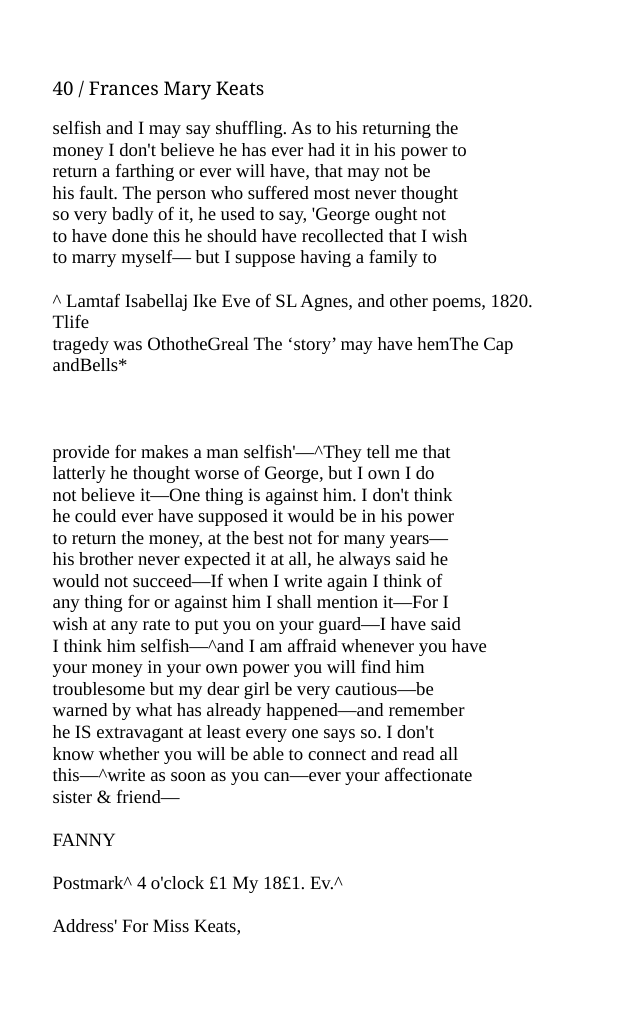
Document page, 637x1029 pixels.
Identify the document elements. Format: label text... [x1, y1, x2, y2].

text FANNY [52, 829, 538, 850]
text Address' For Miss Keats, [52, 915, 538, 936]
text to marry myself— but I suppose having a family to [52, 246, 538, 268]
text wish at any rate to put you on your guard—I have said [52, 613, 538, 634]
text know whether you will be able to connect and read all [52, 742, 538, 764]
text troublesome but my dear girl be very cautious—be [52, 678, 538, 699]
text ^ Lamtaf Isabellaj Ike Eve of SL Agnes, and other poems, 1820. Tlife [52, 289, 538, 333]
text to return the money, at the best not for many years— [52, 527, 538, 548]
text this—^write as soon as you can—ever your affectionate [52, 764, 538, 786]
text tragedy was OthotheGreal The ‘story’ may have hemThe Cap andBells* [52, 333, 538, 376]
text latterly he thought worse of George, but I own I do [52, 462, 538, 484]
text he IS extravagant at least every one says so. I don't [52, 721, 538, 742]
text provide for makes a man selfish'—^They tell me that [52, 441, 538, 462]
text would not succeed—If when I write again I think of [52, 570, 538, 591]
text he could ever have supposed it would be in his power [52, 505, 538, 527]
text your money in your own power you will find him [52, 656, 538, 678]
text warned by what has already happened—and remember [52, 699, 538, 721]
text I think him selfish—^and I am affraid whenever you have [52, 634, 538, 656]
text his brother never expected it at all, he always said he [52, 548, 538, 570]
text Postmark^ 4 o'clock £1 My 18£1. Ev.^ [52, 872, 538, 893]
text any thing for or against him I shall mention it—For I [52, 591, 538, 613]
text his fault. The person who suffered most never thought [52, 182, 538, 203]
text selfish and I may say shuffling. As to his returning the [52, 117, 538, 139]
text to have done this he should have recollected that I wish [52, 225, 538, 246]
text not believe it—One thing is against him. I don't think [52, 484, 538, 505]
text so very badly of it, he used to say, 'George ought not [52, 203, 538, 225]
text sister & friend— [52, 786, 538, 807]
text return a farthing or ever will have, that may not be [52, 160, 538, 182]
text money I don't believe he has ever had it in his power to [52, 139, 538, 160]
